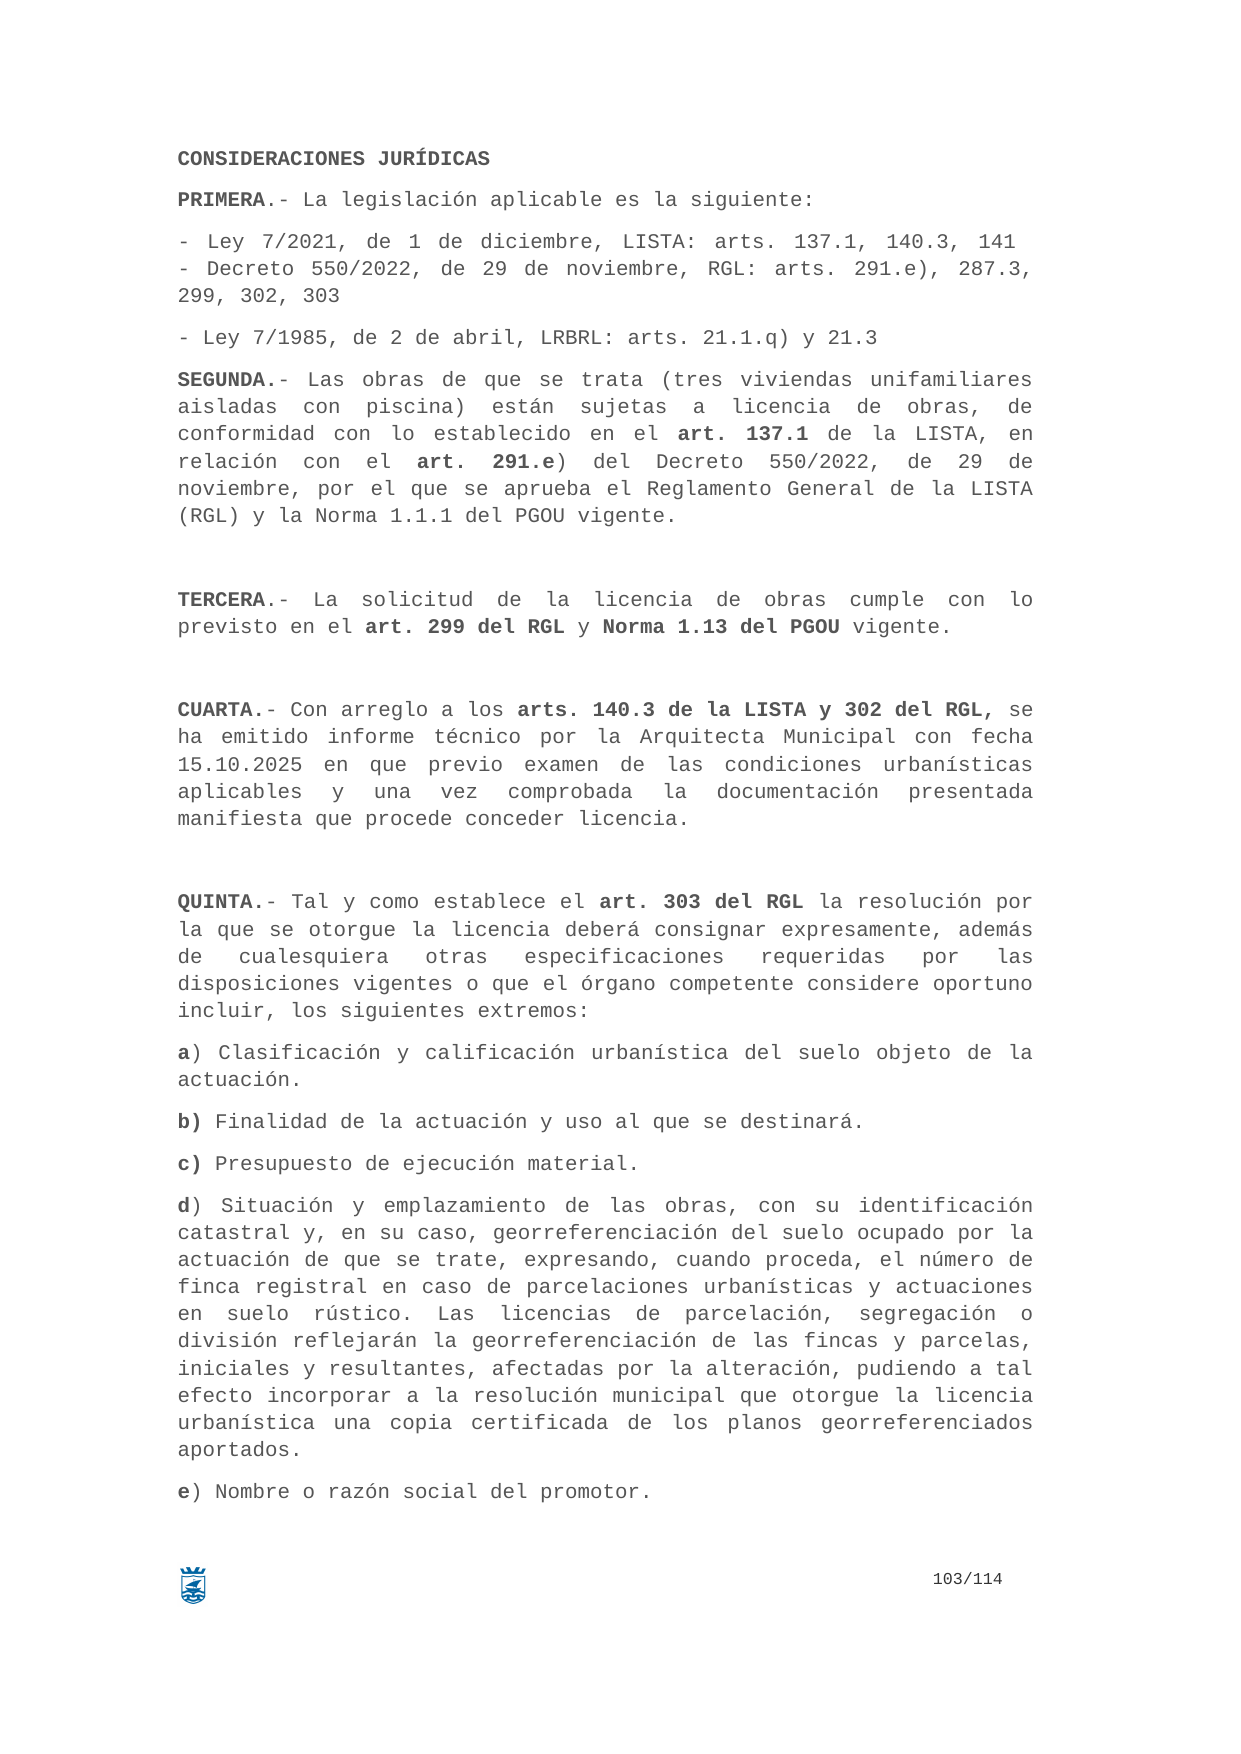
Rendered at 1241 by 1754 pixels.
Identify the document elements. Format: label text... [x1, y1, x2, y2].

text d) Situación y emplazamiento de las obras, con su identificación catastral y, en su caso, georreferenciación del suelo ocupado por la actuación de que se trate, expresando, cuando proceda, el número de finca registral en caso de parcelaciones urbanísticas y actuaciones en suelo rústico. Las licencias de parcelación, segregación o división reflejarán la georreferenciación de las fincas y parcelas, iniciales y resultantes, afectadas por la alteración, pudiendo a tal efecto incorporar a la resolución municipal que otorgue la licencia urbanística una copia certificada de los planos georreferenciados aportados. [177, 1194, 1033, 1463]
text c) Presupuesto de ejecución material. [177, 1153, 1033, 1176]
text a) Clasificación y calificación urbanística del suelo objeto de la actuación. [177, 1042, 1033, 1093]
text CUARTA.- Con arreglo a los arts. 140.3 de la LISTA y 302 del RGL, se ha emitido informe técnico por la Arquitecta Municipal con fecha 15.10.2025 en que previo examen de las condiciones urbanísticas aplicables y una vez comprobada la documentación presentada manifiesta que procede conceder licencia. [177, 699, 1033, 832]
picture [177, 1562, 208, 1607]
text TERCERA.- La solicitud de la licencia de obras cumple con lo previsto en el art. 299 del RGL y Norma 1.13 del PGOU vigente. [177, 588, 1033, 639]
text - Ley 7/2021, de 1 de diciembre, LISTA: arts. 137.1, 140.3, 141 - Decreto 550/2022, de 29 de noviembre, RGL: arts. 291.e), 287.3, 299, 302, 303 [177, 231, 1033, 309]
text e) Nombre o razón social del promotor. [177, 1481, 1033, 1505]
text - Ley 7/1985, de 2 de abril, LRBRL: arts. 21.1.q) y 21.3 [177, 327, 1033, 351]
text b) Finalidad de la actuación y uso al que se destinará. [177, 1111, 1033, 1135]
text PRIMERA.- La legislación aplicable es la siguiente: [177, 189, 1033, 213]
text CONSIDERACIONES JURÍDICAS [177, 148, 1033, 171]
text SEGUNDA.- Las obras de que se trata (tres viviendas unifamiliares aisladas con piscina) están sujetas a licencia de obras, de conformidad con lo establecido en el art. 137.1 de la LISTA, en relación con el art. 291.e) del Decreto 550/2022, de 29 de noviembre, por el que se aprueba el Reglamento General de la LISTA (RGL) y la Norma 1.1.1 del PGOU vigente. [177, 369, 1033, 529]
text QUINTA.- Tal y como establece el art. 303 del RGL la resolución por la que se otorgue la licencia deberá consignar expresamente, además de cualesquiera otras especificaciones requeridas por las disposiciones vigentes o que el órgano competente considere oportuno incluir, los siguientes extremos: [177, 892, 1033, 1024]
